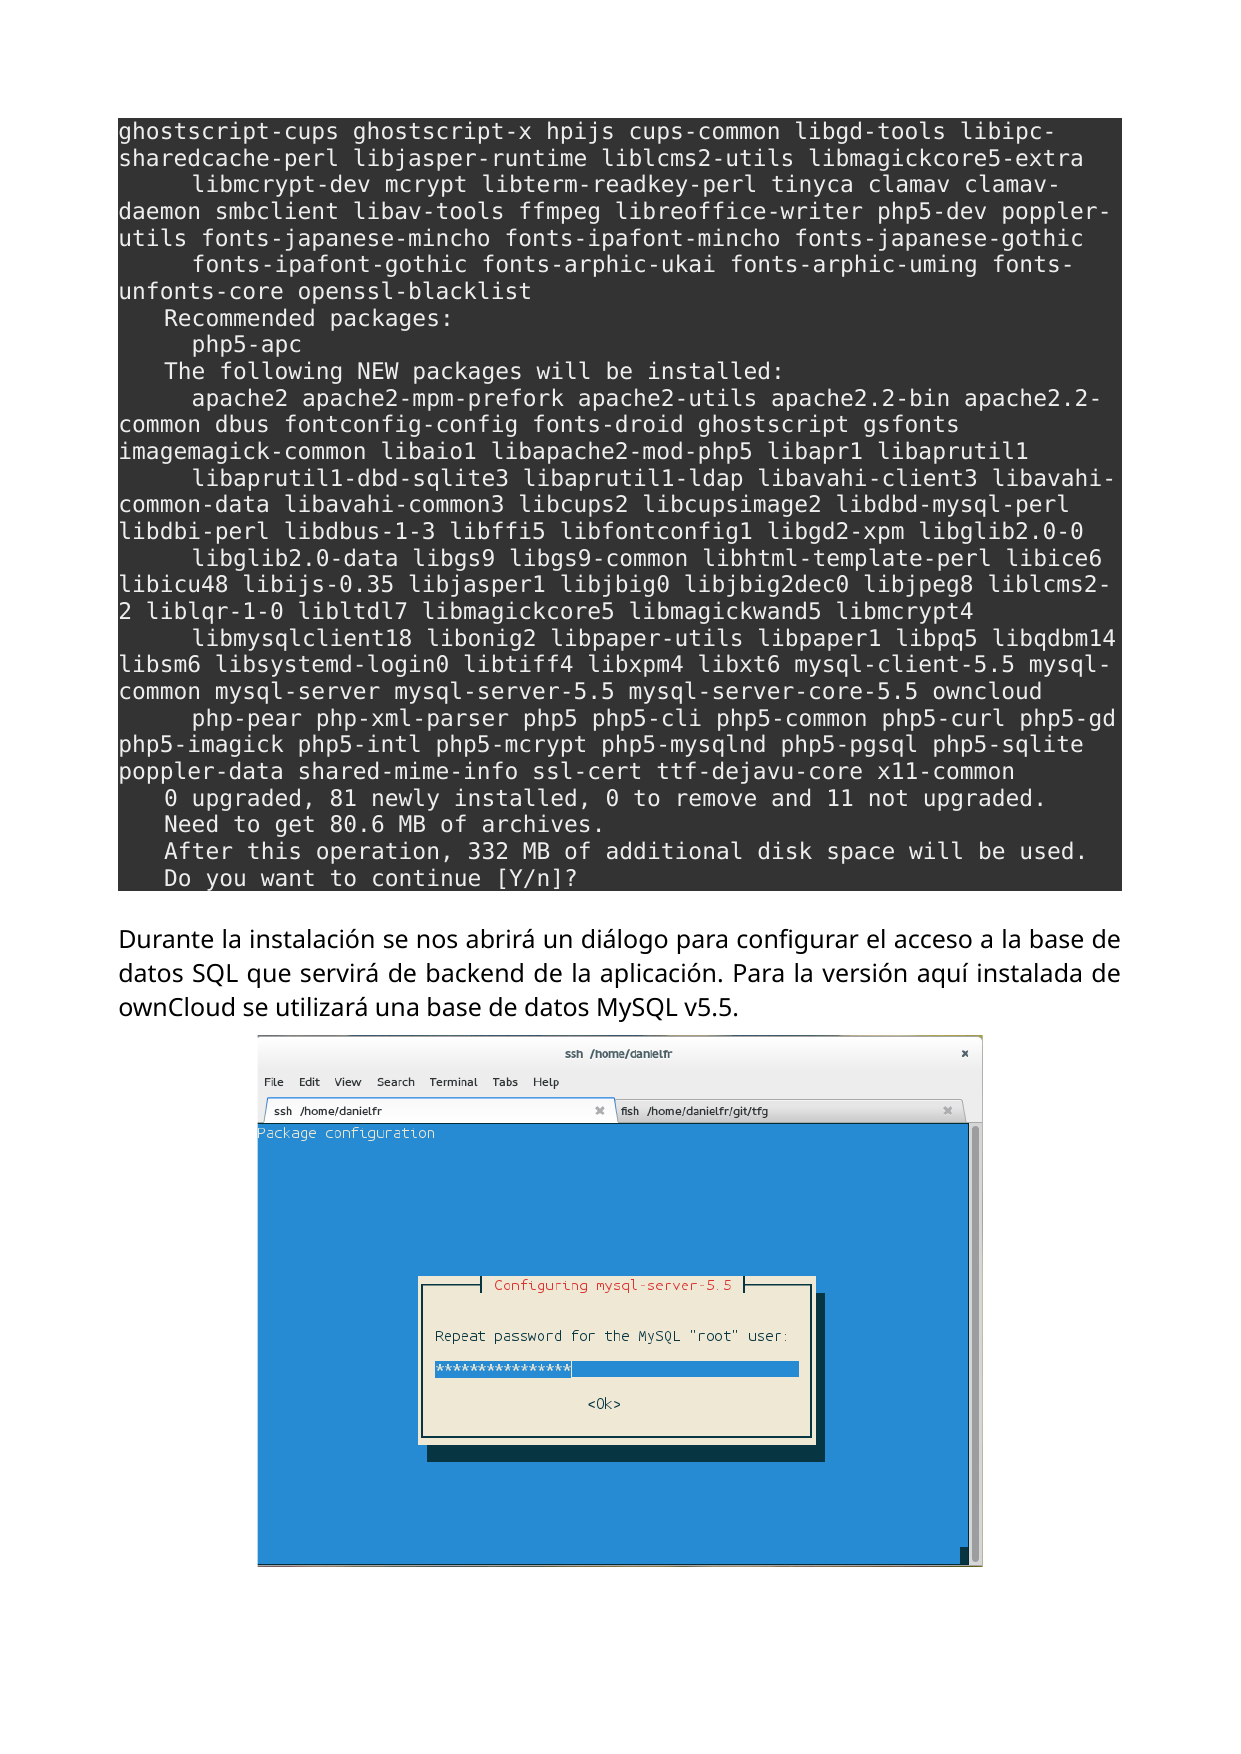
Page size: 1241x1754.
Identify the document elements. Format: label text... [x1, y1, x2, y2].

text Durante la instalación se nos abrirá un diálogo para configurar el acceso a la base de datos SQL que servirá de backend de la aplicación. Para la versión aquí instalada de ownCloud se utilizará una base de datos MySQL v5.5. [118, 921, 1122, 1024]
text libmcrypt-dev mcrypt libterm-readkey-perl tinyca clamav clamav-daemon smbclient libav-tools ffmpeg libreoffice-writer php5-dev poppler-utils fonts-japanese-mincho fonts-ipafont-mincho fonts-japanese-gothic [118, 171, 1122, 251]
text Need to get 80.6 MB of archives. [118, 811, 1122, 838]
text libaprutil1-dbd-sqlite3 libaprutil1-ldap libavahi-client3 libavahi-common-data libavahi-common3 libcups2 libcupsimage2 libdbd-mysql-perl libdbi-perl libdbus-1-3 libffi5 libfontconfig1 libgd2-xpm libglib2.0-0 [118, 465, 1122, 545]
text php5-apc [118, 331, 1122, 358]
text php-pear php-xml-parser php5 php5-cli php5-common php5-curl php5-gd php5-imagick php5-intl php5-mcrypt php5-mysqlnd php5-pgsql php5-sqlite poppler-data shared-mime-info ssl-cert ttf-dejavu-core x11-common [118, 705, 1122, 785]
text Do you want to continue [Y/n]? [118, 865, 1122, 891]
text apache2 apache2-mpm-prefork apache2-utils apache2.2-bin apache2.2-common dbus fontconfig-config fonts-droid ghostscript gsfonts imagemagick-common libaio1 libapache2-mod-php5 libapr1 libaprutil1 [118, 385, 1122, 465]
picture [257, 1125, 967, 1563]
text libglib2.0-data libgs9 libgs9-common libhtml-template-perl libice6 libicu48 libijs-0.35 libjasper1 libjbig0 libjbig2dec0 libjpeg8 liblcms2-2 liblqr-1-0 libltdl7 libmagickcore5 libmagickwand5 libmcrypt4 [118, 545, 1122, 625]
text After this operation, 332 MB of additional disk space will be used. [118, 838, 1122, 865]
text Recommended packages: [118, 305, 1122, 331]
text libmysqlclient18 libonig2 libpaper-utils libpaper1 libpq5 libqdbm14 libsm6 libsystemd-login0 libtiff4 libxpm4 libxt6 mysql-client-5.5 mysql-common mysql-server mysql-server-5.5 mysql-server-core-5.5 owncloud [118, 625, 1122, 705]
picture [257, 1035, 983, 1567]
text ghostscript-cups ghostscript-x hpijs cups-common libgd-tools libipc-sharedcache-perl libjasper-runtime liblcms2-utils libmagickcore5-extra [118, 118, 1122, 171]
text The following NEW packages will be installed: [118, 358, 1122, 385]
text fonts-ipafont-gothic fonts-arphic-ukai fonts-arphic-uming fonts-unfonts-core openssl-blacklist [118, 251, 1122, 305]
text 0 upgraded, 81 newly installed, 0 to remove and 11 not upgraded. [118, 785, 1122, 811]
